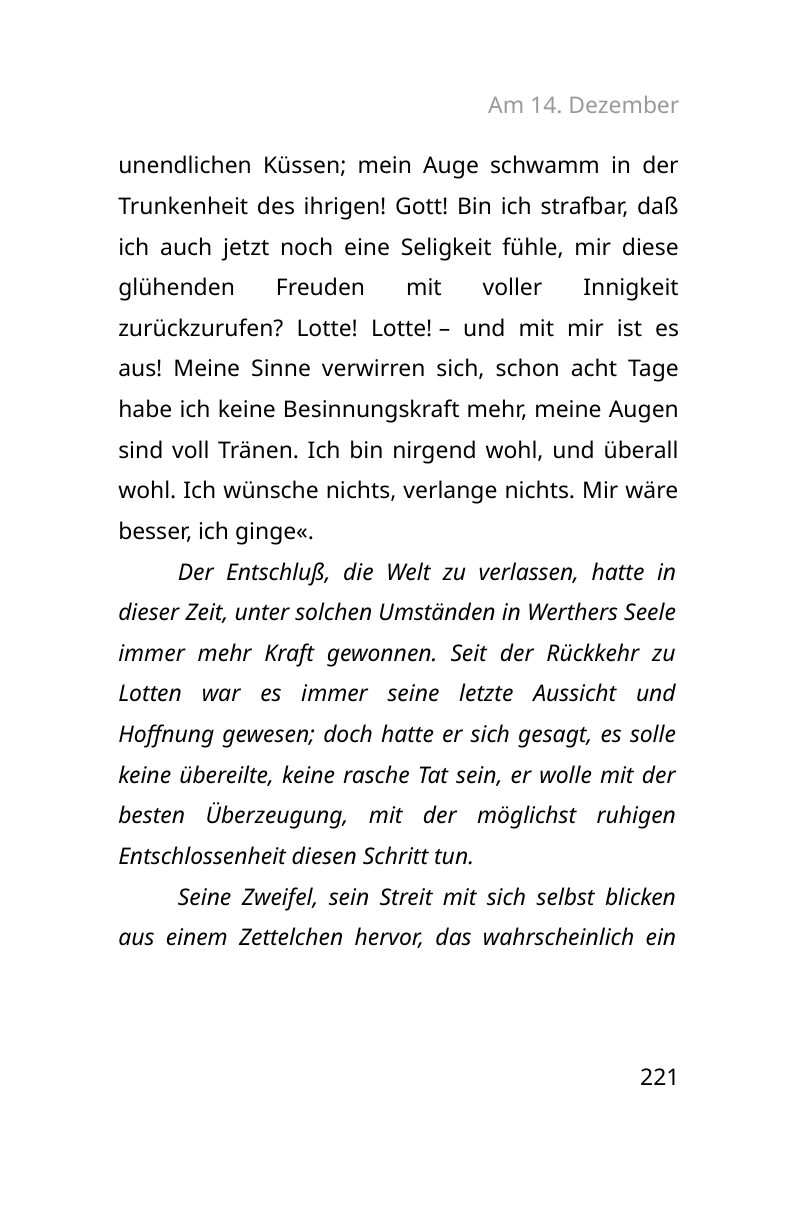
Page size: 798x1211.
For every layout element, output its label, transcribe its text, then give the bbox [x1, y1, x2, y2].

text unendlichen Küssen; mein Auge schwamm in der Trunkenheit des ihrigen! Gott! Bin ich strafbar, daß ich auch jetzt noch eine Seligkeit fühle, mir diese glühenden Freuden mit voller Innigkeit zurückzurufen? Lotte! Lotte! – und mit mir ist es aus! Meine Sinne verwirren sich, schon acht Tage habe ich keine Besinnungskraft mehr, meine Augen sind voll Tränen. Ich bin nirgend wohl, und überall wohl. Ich wünsche nichts, verlange nichts. Mir wäre besser, ich ginge«. [118, 149, 679, 546]
text Seine Zweifel, sein Streit mit sich selbst blicken aus einem Zettelchen hervor, das wahrscheinlich ein [118, 881, 679, 952]
text Der Entschluß, die Welt zu verlassen, hatte in dieser Zeit, unter solchen Umständen in Werthers Seele immer mehr Kraft gewonnen. Seit der Rückkehr zu Lotten war es immer seine letzte Aussicht und Hoffnung gewesen; doch hatte er sich gesagt, es solle keine übereilte, keine rasche Tat sein, er wolle mit der besten Überzeugung, mit der möglichst ruhigen Entschlossenheit diesen Schritt tun. [118, 556, 679, 871]
